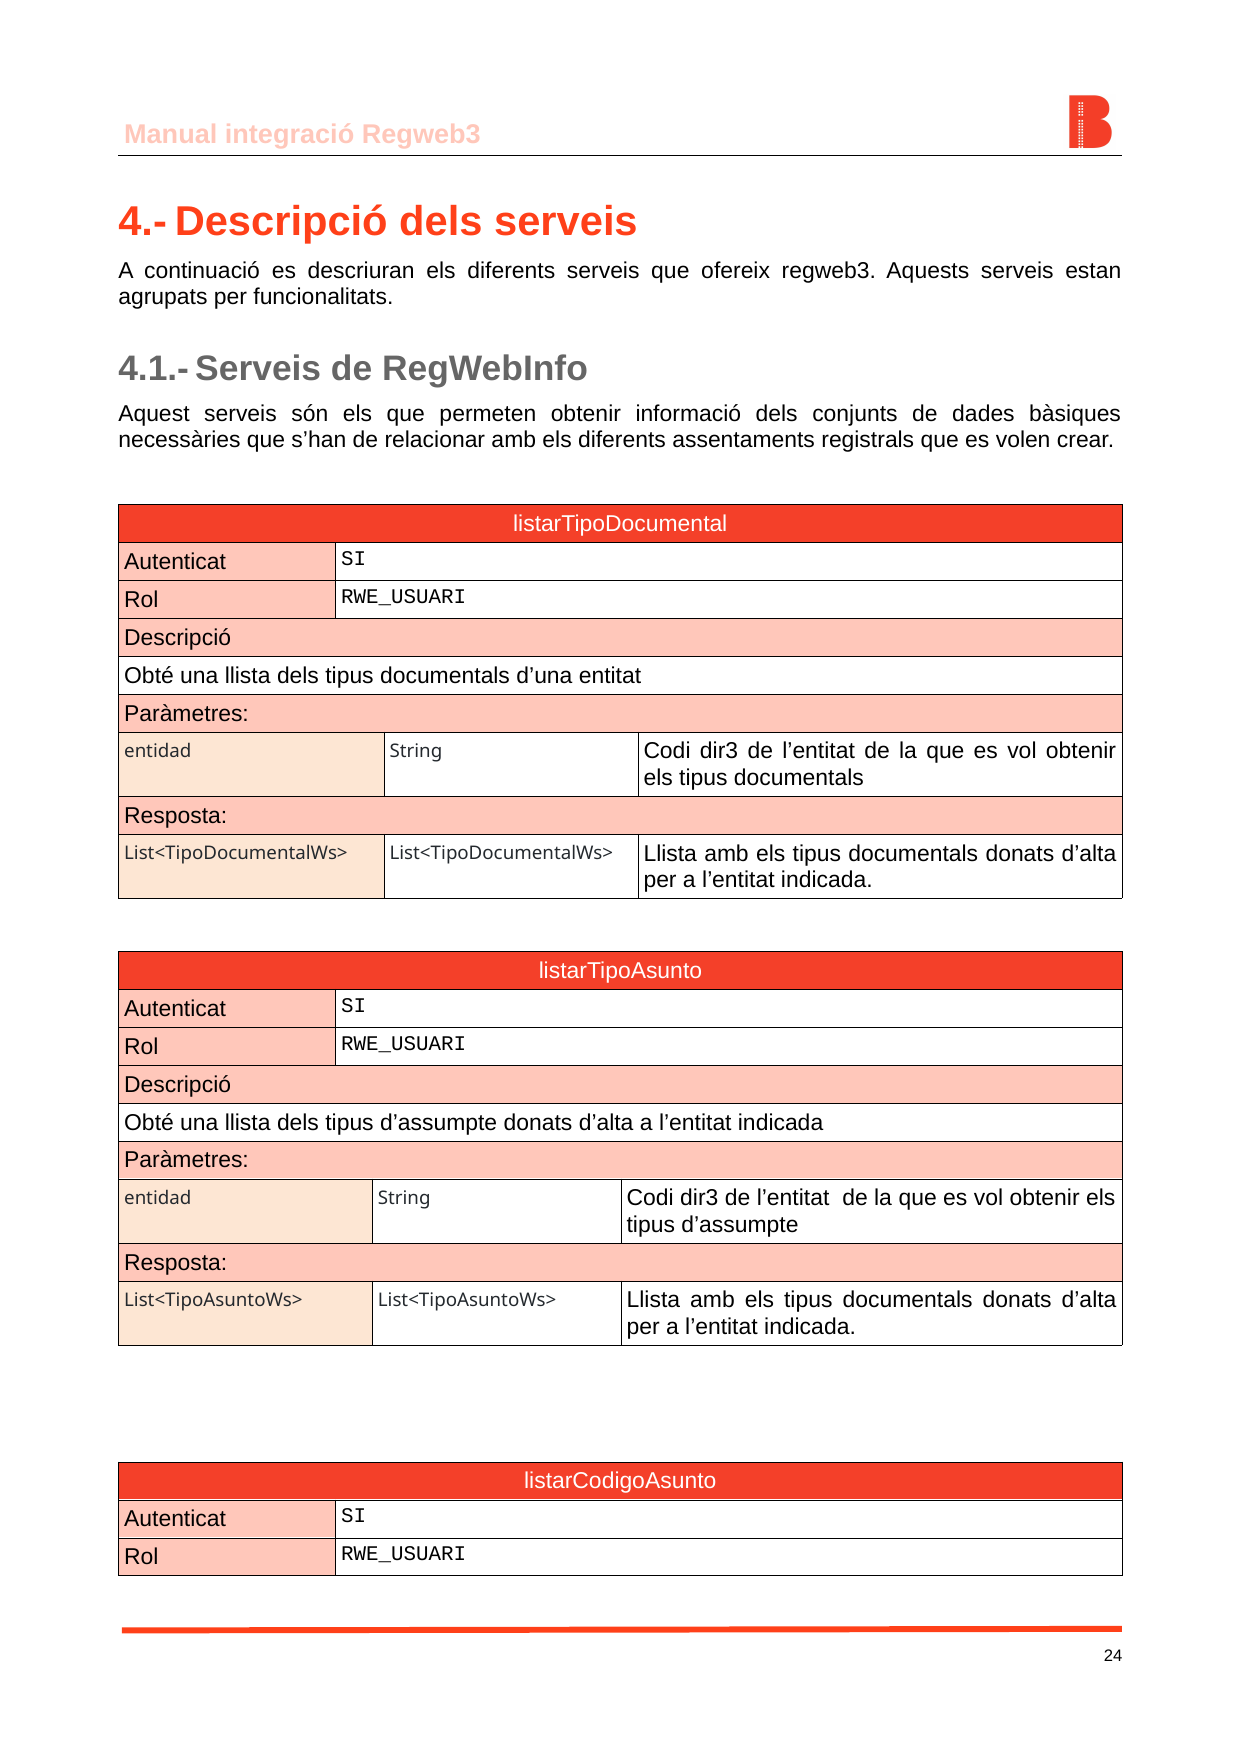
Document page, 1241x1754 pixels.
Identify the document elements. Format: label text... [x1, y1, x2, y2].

table_cell Paràmetres: [119, 1142, 1122, 1178]
table_cell Rol [119, 581, 335, 618]
table_cell Obté una llista dels tipus d’assumpte donats d’alta a l’entitat indicada [119, 1104, 1122, 1141]
table_cell SI [336, 1501, 1122, 1537]
table_cell Rol [119, 1539, 335, 1575]
table_cell List<TipoAsuntoWs> [119, 1282, 372, 1345]
table_cell Llista amb els tipus documentals donats d’alta per a l’entitat indicada. [639, 835, 1122, 898]
picture [1063, 94, 1117, 150]
subtitle Descripció dels serveis [118, 196, 1122, 244]
table_cell Resposta: [119, 1244, 1122, 1281]
table_cell Codi dir3 de l’entitat de la que es vol obtenir els tipus documentals [639, 733, 1122, 796]
table_cell Codi dir3 de l’entitat de la que es vol obtenir els tipus d’assumpte [622, 1180, 1122, 1243]
table_cell Autenticat [119, 1501, 335, 1537]
table_cell entidad [119, 1180, 372, 1243]
table_header listarTipoDocumental [119, 505, 1122, 542]
text A continuació es descriuran els diferents serveis que ofereix regweb3. Aquests serveis estan agrupats per funcionalitats. [118, 257, 1122, 309]
table_cell Paràmetres: [119, 695, 1122, 732]
table_cell Autenticat [119, 543, 335, 580]
table_header listarCodigoAsunto [119, 1463, 1122, 1499]
table_cell Resposta: [119, 797, 1122, 834]
subtitle Serveis de RegWebInfo [118, 347, 1122, 388]
table_cell List<TipoDocumentalWs> [119, 835, 384, 898]
table_cell Llista amb els tipus documentals donats d’alta per a l’entitat indicada. [622, 1282, 1122, 1345]
table_cell String [385, 733, 638, 796]
text Aquest serveis són els que permeten obtenir informació dels conjunts de dades bàsiques necessàries que s’han de relacionar amb els diferents assentaments registrals que es volen crear. [118, 400, 1122, 453]
table_cell entidad [119, 733, 384, 796]
table_cell SI [336, 990, 1122, 1027]
table_cell Descripció [119, 1066, 1122, 1103]
table_cell SI [336, 543, 1122, 580]
table_cell RWE_USUARI [336, 581, 1122, 618]
table_cell String [373, 1180, 621, 1243]
table_cell RWE_USUARI [336, 1028, 1122, 1065]
table_cell List<TipoDocumentalWs> [385, 835, 638, 898]
table_cell Autenticat [119, 990, 335, 1027]
table_cell Obté una llista dels tipus documentals d’una entitat [119, 657, 1122, 694]
table_header listarTipoAsunto [119, 952, 1122, 989]
table_cell List<TipoAsuntoWs> [373, 1282, 621, 1345]
table_cell Rol [119, 1028, 335, 1065]
table_cell RWE_USUARI [336, 1539, 1122, 1575]
table_cell Descripció [119, 619, 1122, 656]
